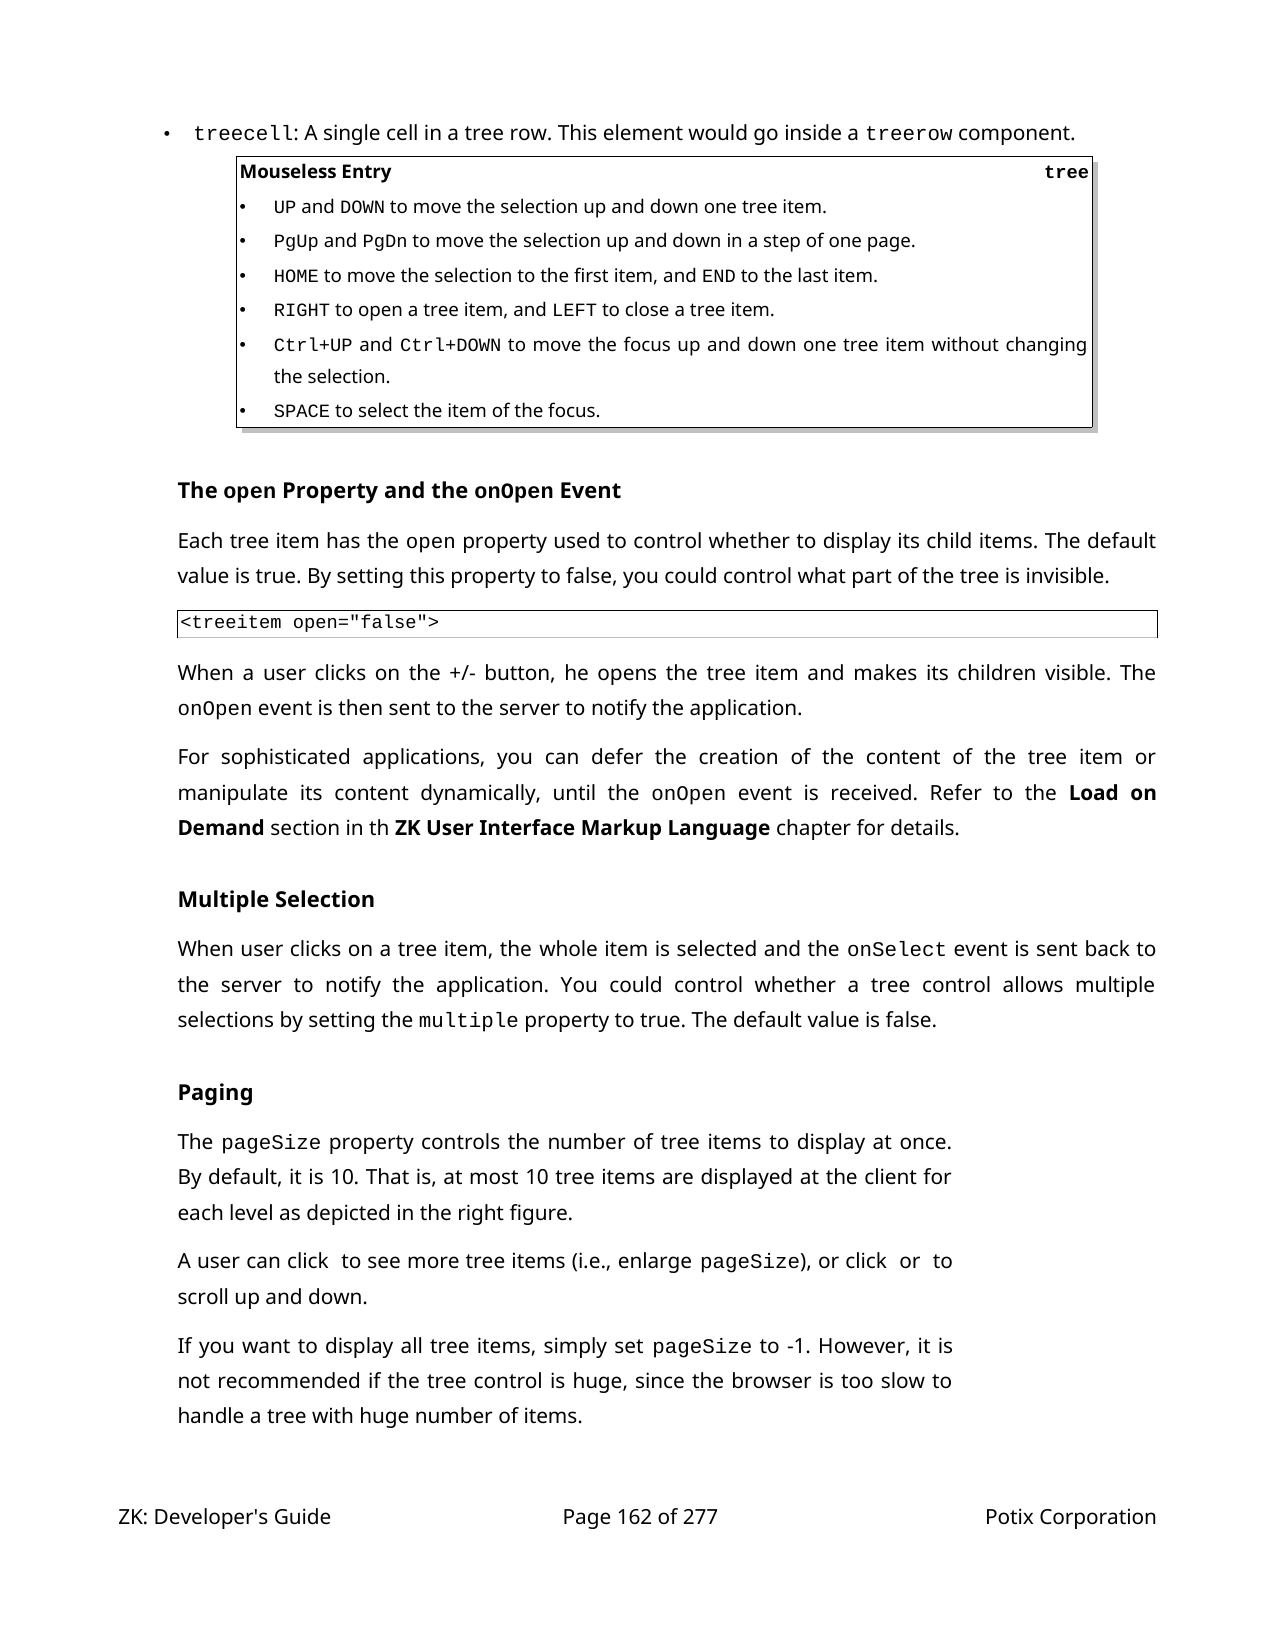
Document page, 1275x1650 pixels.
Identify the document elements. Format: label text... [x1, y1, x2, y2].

text For sophisticated applications, you can defer the creation of the content of the tree item or manipulate its content dynamically, until the onOpen event is received. Refer to the Load on Demand section in th ZK User Interface Markup Language chapter for details. [177, 742, 1157, 841]
text <treeitem open="false"> [178, 611, 1157, 637]
list PgUp and PgDn to move the selection up and down in a step of one page. [237, 225, 1092, 253]
list SPACE to select the item of the focus. [237, 395, 1092, 427]
list Ctrl+UP and Ctrl+DOWN to move the focus up and down one tree item without changing the selection. [237, 328, 1092, 389]
list RIGHT to open a tree item, and LEFT to close a tree item. [237, 294, 1092, 323]
text Each tree item has the open property used to control whether to display its child items. The default value is true. By setting this property to false, you could control what part of the tree is invisible. [177, 526, 1157, 589]
text When user clicks on a tree item, the whole item is selected and the onSelect event is sent back to the server to notify the application. You could control whether a tree control allows multiple selections by setting the multiple property to true. The default value is false. [177, 934, 1157, 1034]
list treecell: A single cell in a tree row. This element would go inside a treerow component. [164, 118, 1157, 147]
text A user can click to see more tree items (i.e., enlarge pageSize), or click or to scroll up and down. [177, 1247, 1157, 1310]
subtitle Multiple Selection [177, 884, 1157, 914]
subtitle The open Property and the onOpen Event [177, 475, 1157, 505]
text When a user clicks on the +/- button, he opens the tree item and makes its children visible. The onOpen event is then sent to the server to notify the application. [177, 658, 1157, 722]
text The pageSize property controls the number of tree items to display at once. By default, it is 10. That is, at most 10 tree items are displayed at the client for each level as depicted in the right figure. [177, 1127, 1157, 1226]
list HOME to move the selection to the first item, and END to the last item. [237, 259, 1092, 288]
text Mouseless Entry tree [237, 157, 1092, 184]
subtitle Paging [177, 1076, 1157, 1106]
list UP and DOWN to move the selection up and down one tree item. [237, 190, 1092, 219]
text If you want to display all tree items, simply set pageSize to -1. However, it is not recommended if the tree control is huge, since the browser is too slow to handle a tree with huge number of items. [177, 1331, 1157, 1430]
